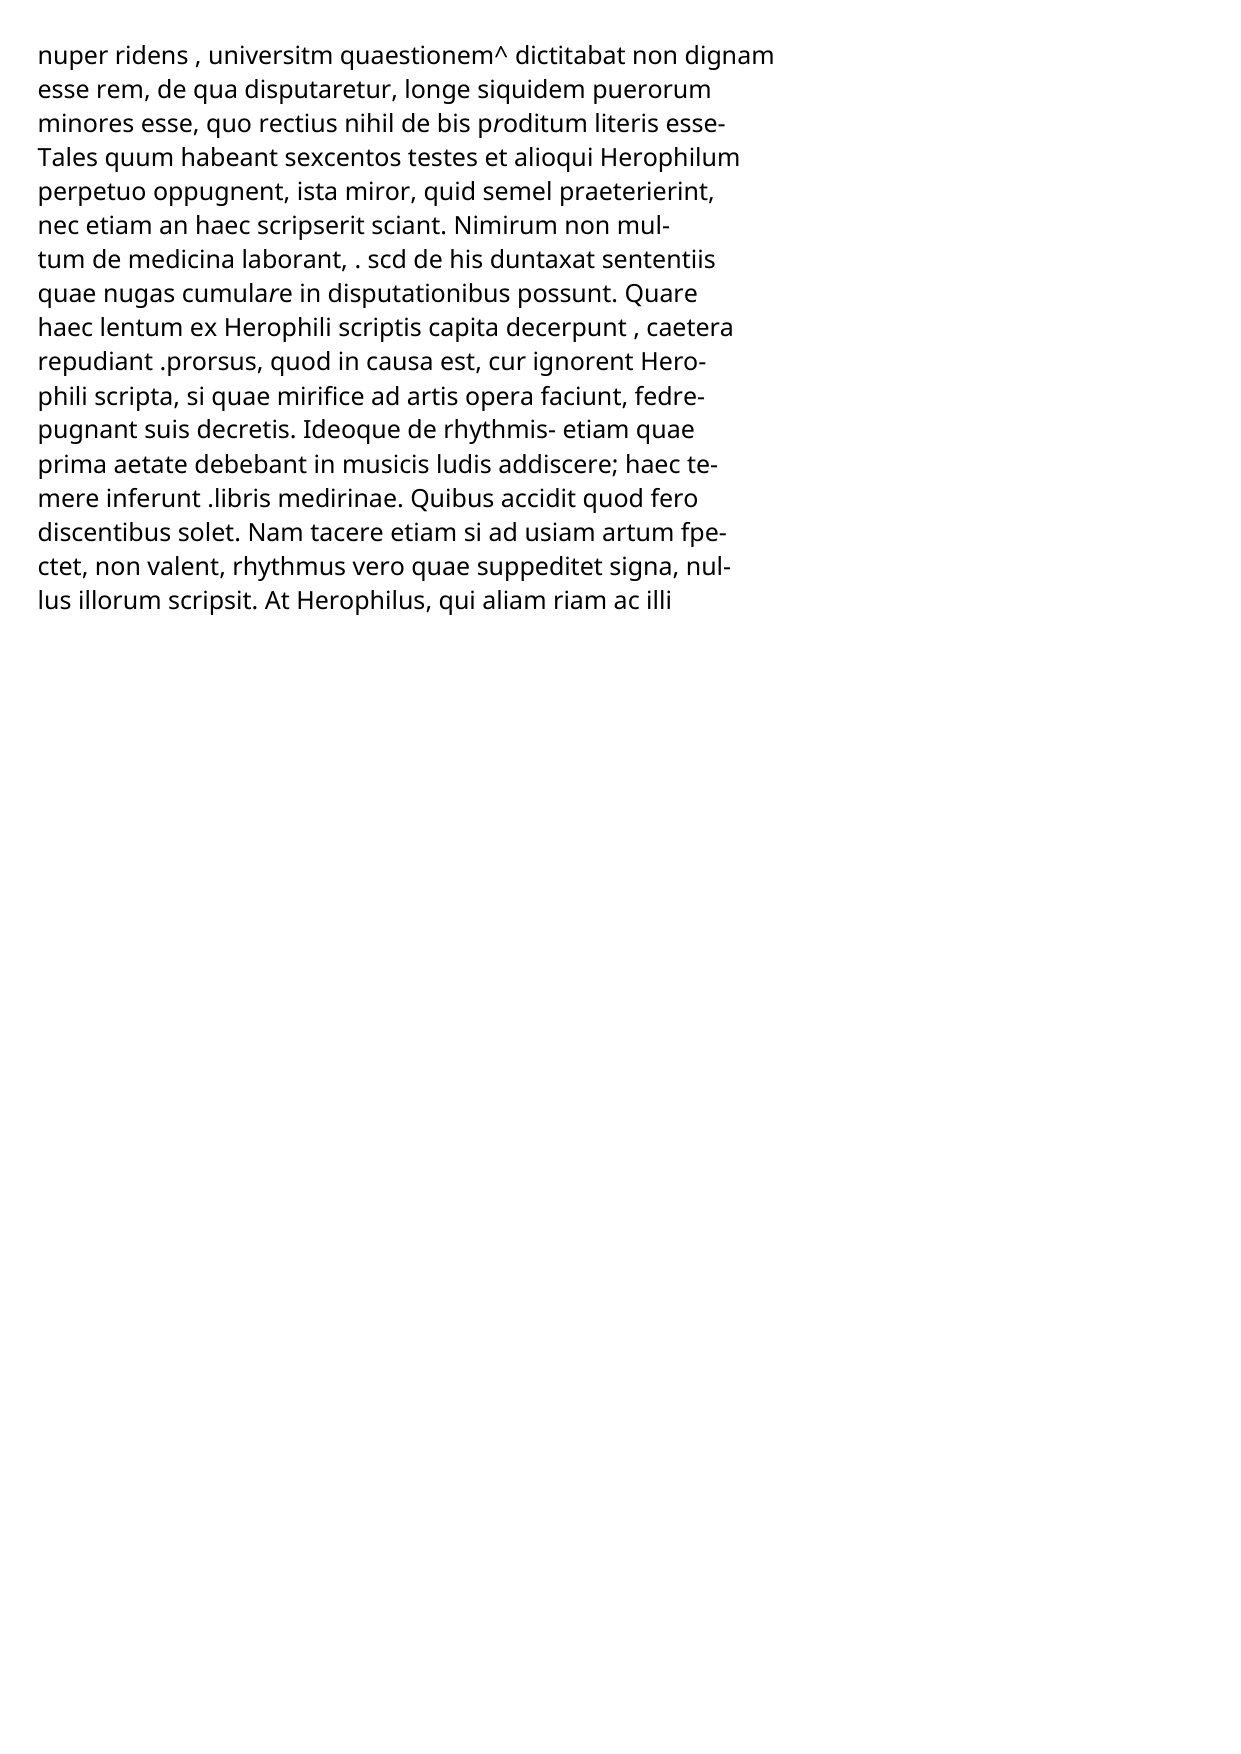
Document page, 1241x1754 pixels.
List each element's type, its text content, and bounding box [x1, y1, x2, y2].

text nuper ridens , universitm quaestionem^ dictitabat non dignam esse rem, de qua disputaretur, longe siquidem puerorum minores esse, quo rectius nihil de bis proditum literis esse- Tales quum habeant sexcentos testes et alioqui Herophilum perpetuo oppugnent, ista miror, quid semel praeterierint, nec etiam an haec scripserit sciant. Nimirum non mul- tum de medicina laborant, . scd de his duntaxat sententiis quae nugas cumulare in disputationibus possunt. Quare haec lentum ex Herophili scriptis capita decerpunt , caetera repudiant .prorsus, quod in causa est, cur ignorent Hero- phili scripta, si quae mirifice ad artis opera faciunt, fedre- pugnant suis decretis. Ideoque de rhythmis- etiam quae prima aetate debebant in musicis ludis addiscere; haec te- mere inferunt .libris medirinae. Quibus accidit quod fero discentibus solet. Nam tacere etiam si ad usiam artum fpe- ctet, non valent, rhythmus vero quae suppeditet signa, nul- lus illorum scripsit. At Herophilus, qui aliam riam ac illi [37, 37, 1203, 617]
